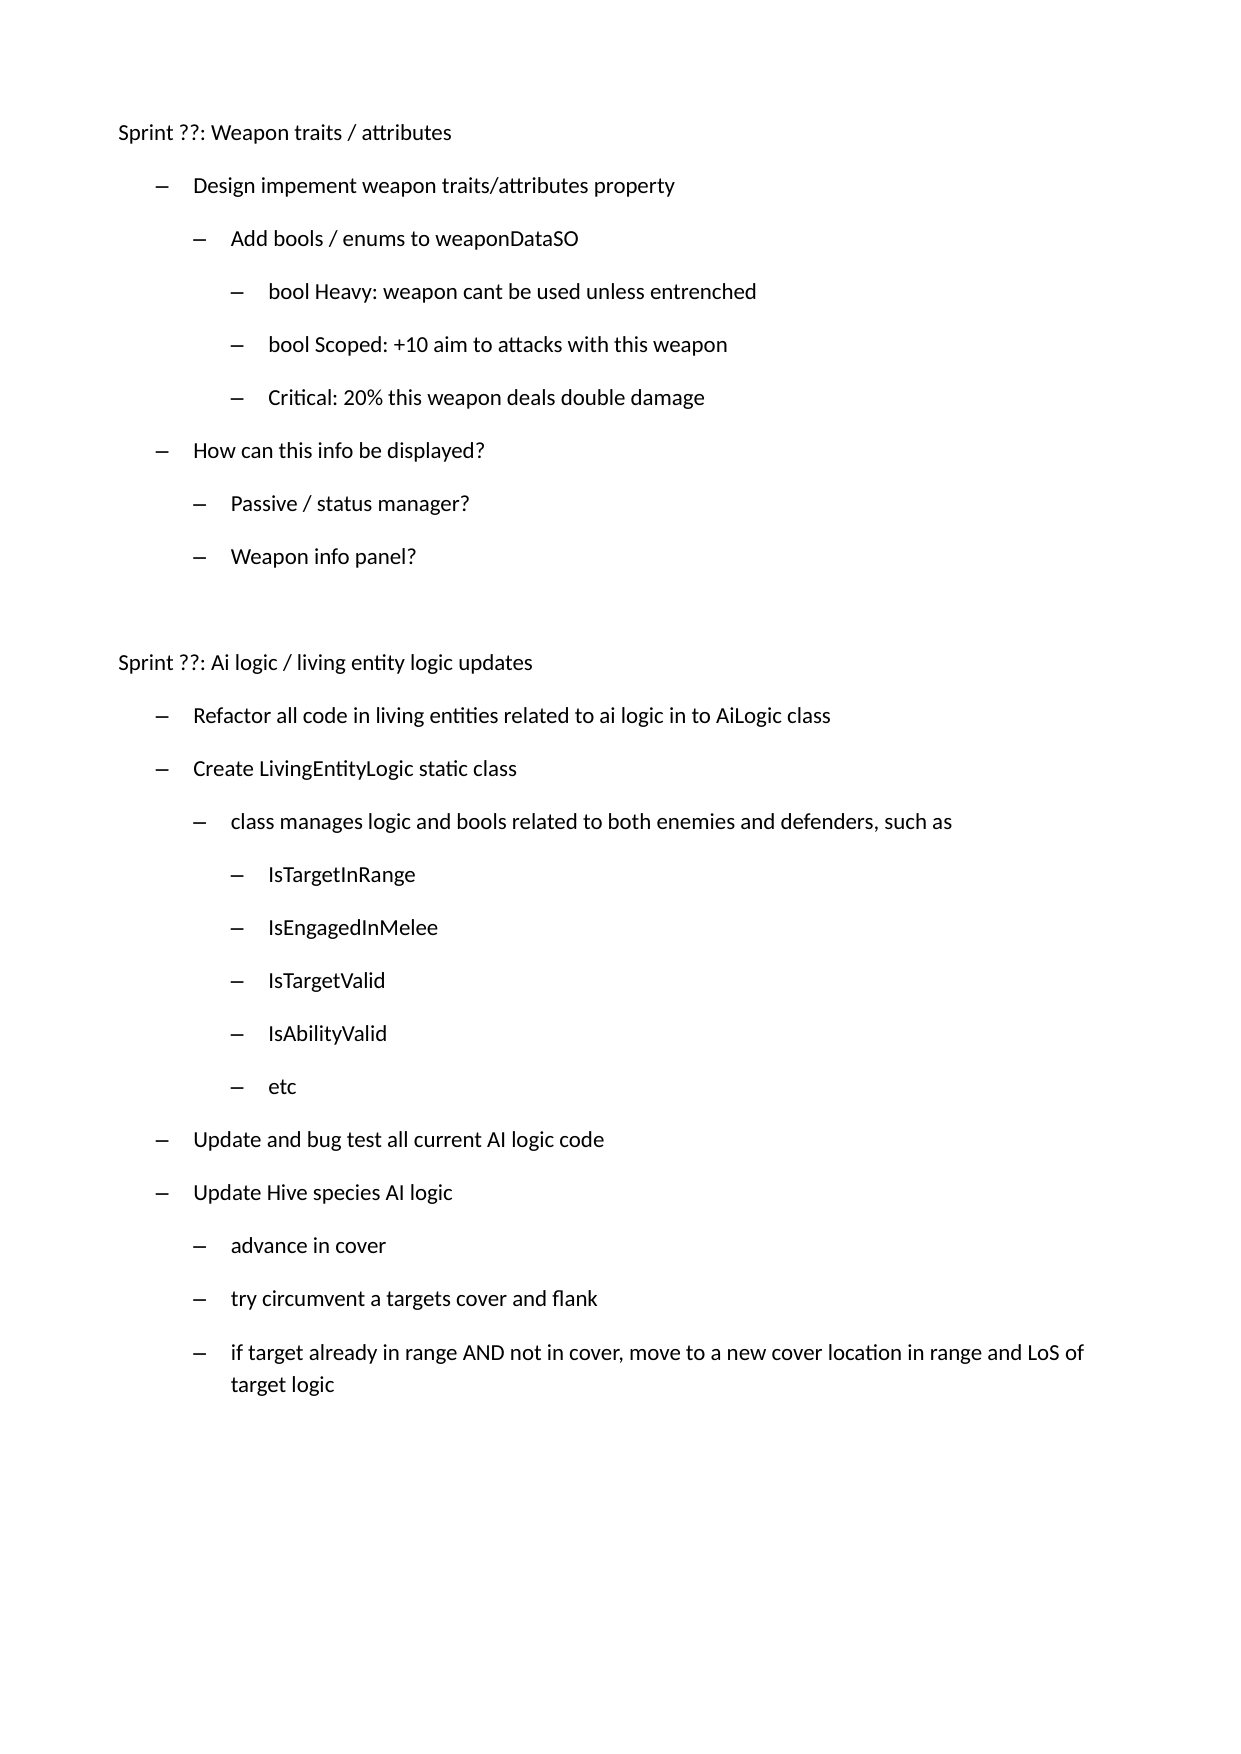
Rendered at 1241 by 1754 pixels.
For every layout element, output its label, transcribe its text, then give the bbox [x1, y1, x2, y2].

text Sprint ??: Ai logic / living entity logic updates [118, 648, 1122, 676]
list if target already in range AND not in cover, move to a new cover location in range and LoS of target logic [193, 1338, 1122, 1398]
list Update and bug test all current AI logic code [156, 1126, 1122, 1153]
list Weapon info panel? [193, 542, 1122, 570]
list How can this info be displayed? [156, 436, 1122, 464]
list bool Scoped: +10 aim to attacks with this weapon [231, 330, 1122, 358]
list Create LivingEntityLogic static class [156, 754, 1122, 782]
list Refactor all code in living entities related to ai logic in to AiLogic class [156, 701, 1122, 729]
list Design impement weapon traits/attributes property [156, 171, 1122, 199]
list class manages logic and bools related to both enemies and defenders, such as [193, 807, 1122, 835]
list Critical: 20% this weapon deals double damage [231, 383, 1122, 411]
list Update Hive species AI logic [156, 1178, 1122, 1207]
list bool Heavy: weapon cant be used unless entrenched [231, 277, 1122, 305]
list IsTargetValid [231, 966, 1122, 994]
list IsAbilityValid [231, 1019, 1122, 1047]
list Add bools / enums to weaponDataSO [193, 224, 1122, 252]
list advance in cover [193, 1232, 1122, 1259]
list IsTargetInRange [231, 860, 1122, 888]
list etc [231, 1072, 1122, 1101]
list IsEngagedInMelee [231, 913, 1122, 941]
text Sprint ??: Weapon traits / attributes [118, 118, 1122, 146]
list try circumvent a targets cover and flank [193, 1284, 1122, 1313]
list Passive / status manager? [193, 489, 1122, 517]
